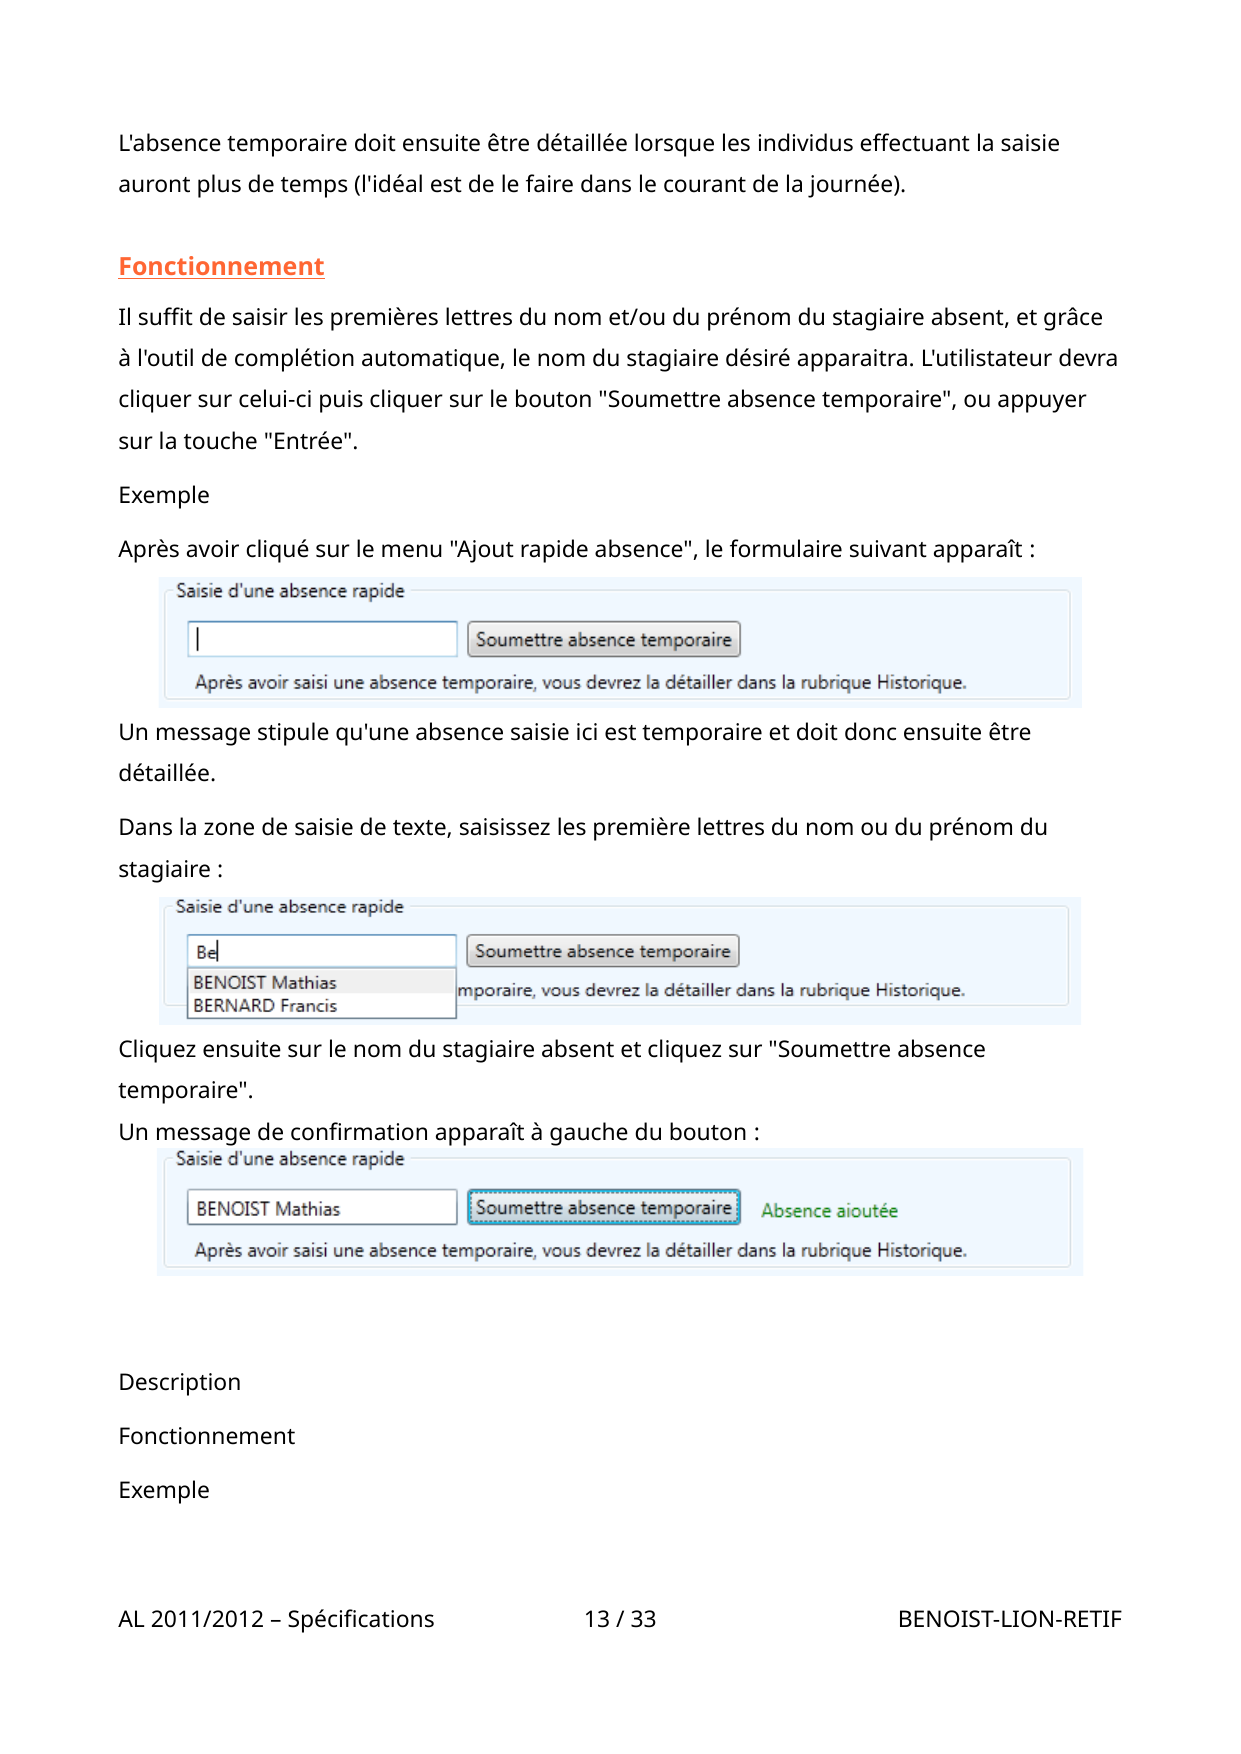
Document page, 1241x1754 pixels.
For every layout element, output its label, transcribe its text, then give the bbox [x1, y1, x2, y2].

text Fonctionnement [118, 1412, 1122, 1453]
text Description [118, 1358, 1122, 1399]
text Il suffit de saisir les premières lettres du nom et/ou du prénom du stagiaire absent, et grâce à l'outil de complétion automatique, le nom du stagiaire désiré apparaitra. L'utilistateur devra cliquer sur celui-ci puis cliquer sur le bouton "Soumettre absence temporaire", ou appuyer sur la touche "Entrée". [118, 292, 1122, 458]
picture [156, 1148, 1084, 1276]
text Un message stipule qu'une absence saisie ici est temporaire et doit donc ensuite être détaillée. [118, 708, 1122, 790]
picture [158, 577, 1082, 708]
text Dans la zone de saisie de texte, saisissez les première lettres du nom ou du prénom du stagiaire : [118, 803, 1122, 885]
text Après avoir cliqué sur le menu "Ajout rapide absence", le formulaire suivant apparaît : [118, 524, 1122, 565]
picture [159, 897, 1082, 1025]
text L'absence temporaire doit ensuite être détaillée lorsque les individus effectuant la saisie auront plus de temps (l'idéal est de le faire dans le courant de la journée). [118, 118, 1122, 201]
text Un message de confirmation apparaît à gauche du bouton : [118, 1107, 1122, 1148]
subtitle Fonctionnement [118, 242, 1122, 284]
text Exemple [118, 1466, 1122, 1507]
text Cliquez ensuite sur le nom du stagiaire absent et cliquez sur "Soumettre absence temporaire". [118, 1025, 1122, 1107]
text Exemple [118, 470, 1122, 511]
